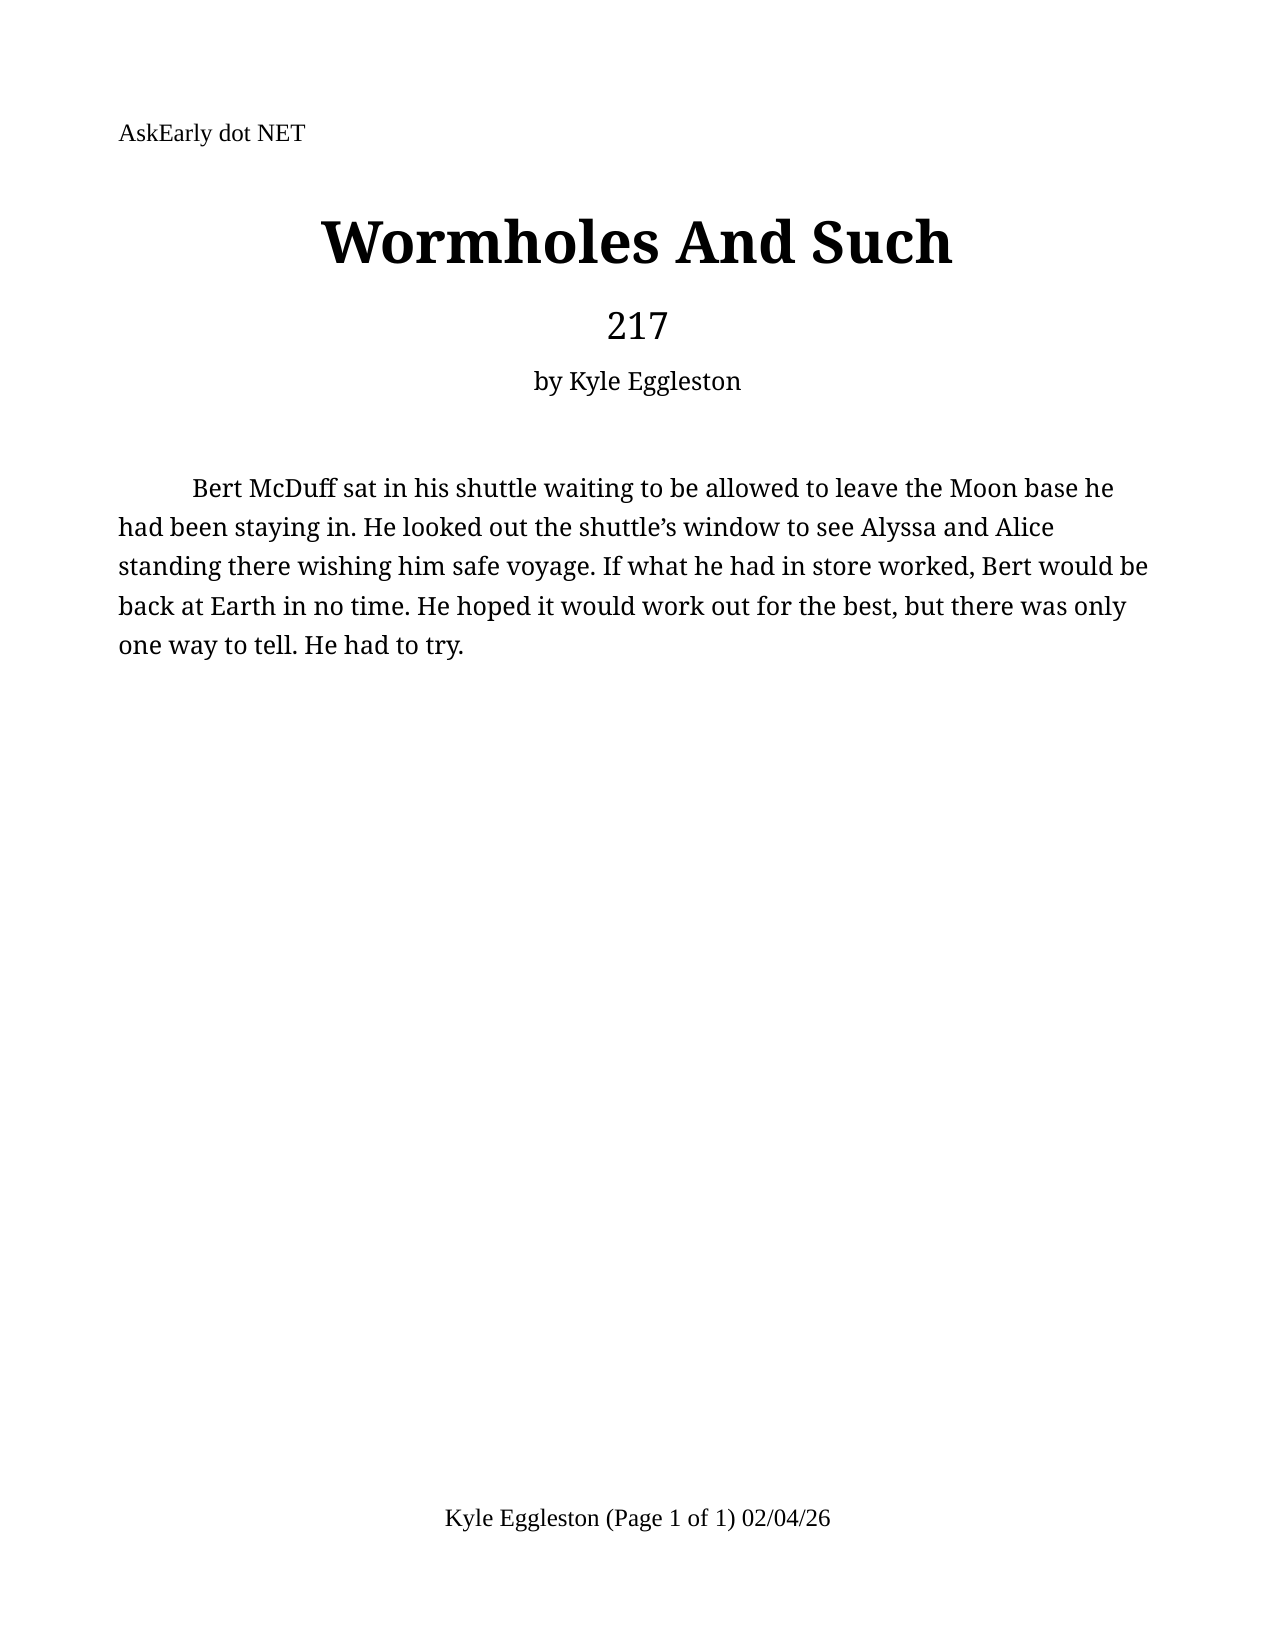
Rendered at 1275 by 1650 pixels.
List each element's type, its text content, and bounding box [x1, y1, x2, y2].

subtitle 217 [118, 299, 1157, 351]
text by Kyle Eggleston [118, 363, 1157, 397]
title Wormholes And Such [118, 201, 1157, 281]
text Bert McDuff sat in his shuttle waiting to be allowed to leave the Moon base he had been staying in. He looked out the shuttle’s window to see Alyssa and Alice standing there wishing him safe voyage. If what he had in store worked, Bert would be back at Earth in no time. He hoped it would work out for the best, but there was only one way to tell. He had to try. [118, 471, 1157, 661]
